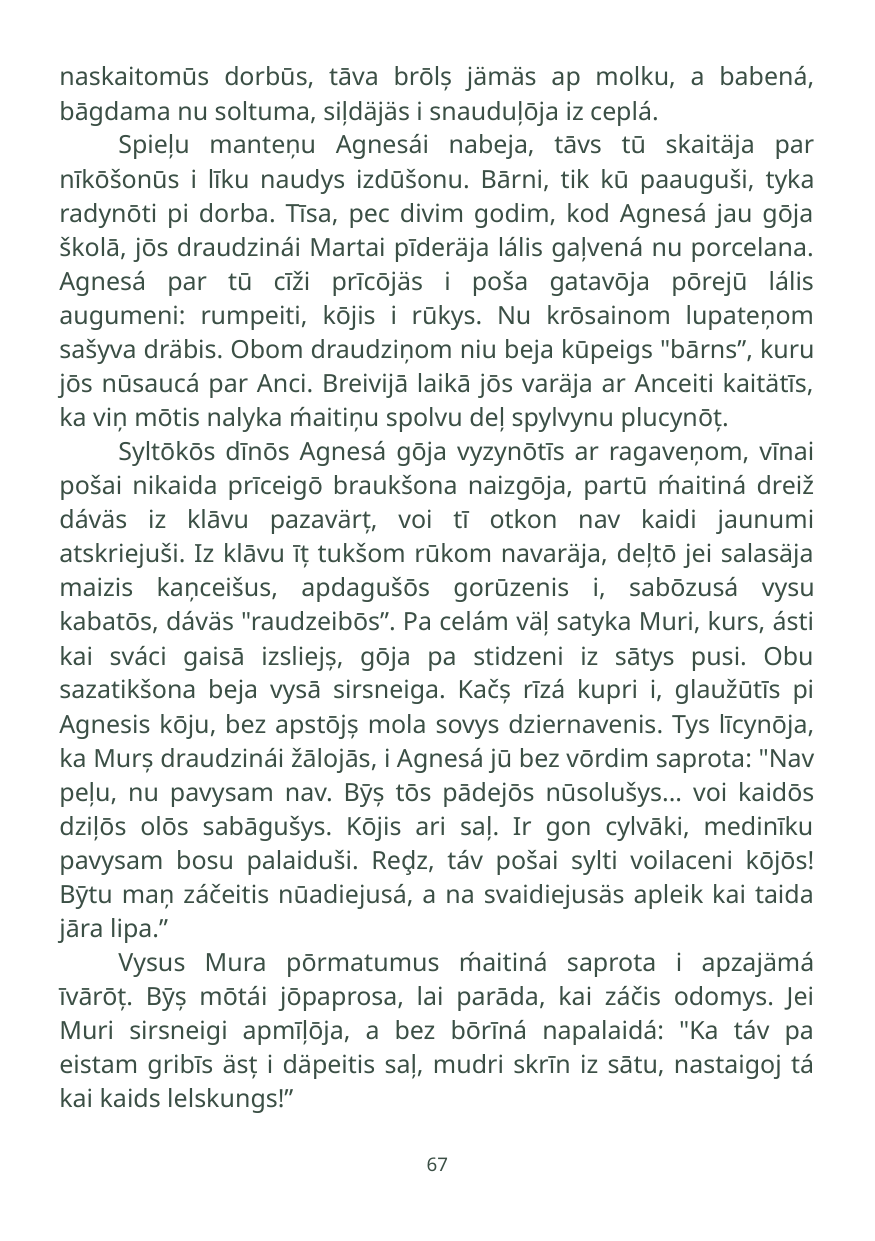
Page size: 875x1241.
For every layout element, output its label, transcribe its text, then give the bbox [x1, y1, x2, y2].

text naskaitomūs dorbūs, tāva brōlș jämäs ap molku, a babená, bāgdama nu soltuma, siļdäjäs i snauduļōja iz ceplá. [59, 59, 815, 127]
text Vysus Mura pōrmatumus ḿaitiná saprota i apzajämá īvārōț. Bȳș mōtái jōpaprosa, lai parāda, kai záčis odomys. Jei Muri sirsneigi apmīļōja, a bez bōrīná napalaidá: "Ka táv pa eistam gribīs äsț i däpeitis saļ, mudri skrīn iz sātu, nastaigoj tá kai kaids lelskungs!” [59, 945, 815, 1115]
text Spieļu manteņu Agnesái nabeja, tāvs tū skaitäja par nīkōšonūs i līku naudys izdūšonu. Bārni, tik kū paauguši, tyka radynōti pi dorba. Tīsa, pec divim godim, kod Agnesá jau gōja školā, jōs draudzinái Martai pīderäja lális gaļvená nu porcelana. Agnesá par tū cīži prīcōjäs i poša gatavōja pōrejū lális augumeni: rumpeiti, kōjis i rūkys. Nu krōsainom lupateņom sašyva dräbis. Obom draudziņom niu beja kūpeigs "bārns”, kuru jōs nūsaucá par Anci. Breivijā laikā jōs varäja ar Anceiti kaitätīs, ka viņ mōtis nalyka ḿaitiņu spolvu deļ spylvynu plucynōț. [59, 127, 815, 434]
text Syltōkōs dīnōs Agnesá gōja vyzynōtīs ar ragaveņom, vīnai pošai nikaida prīceigō braukšona naizgōja, partū ḿaitiná dreiž dáväs iz klāvu pazavärț, voi tī otkon nav kaidi jaunumi atskriejuši. Iz klāvu īț tukšom rūkom navaräja, deļtō jei salasäja maizis kaņceišus, apdagušōs gorūzenis i, sabōzusá vysu kabatōs, dáväs "raudzeibōs”. Pa celám väļ satyka Muri, kurs, ásti kai sváci gaisā izsliejș, gōja pa stidzeni iz sātys pusi. Obu sazatikšona beja vysā sirsneiga. Kačș rīzá kupri i, glaužūtīs pi Agnesis kōju, bez apstōjș mola sovys dziernavenis. Tys līcynōja, ka Murș draudzinái žālojās, i Agnesá jū bez vōrdim saprota: "Nav peļu, nu pavysam nav. Bȳș tōs pādejōs nūsolušys... voi kaidōs dziļōs olōs sabāgušys. Kōjis ari saļ. Ir gon cylvāki, medinīku pavysam bosu palaiduši. Reḑz, táv pošai sylti voilaceni kōjōs! Bȳtu maņ záčeitis nūadiejusá, a na svaidiejusäs apleik kai taida jāra lipa.” [59, 434, 815, 945]
